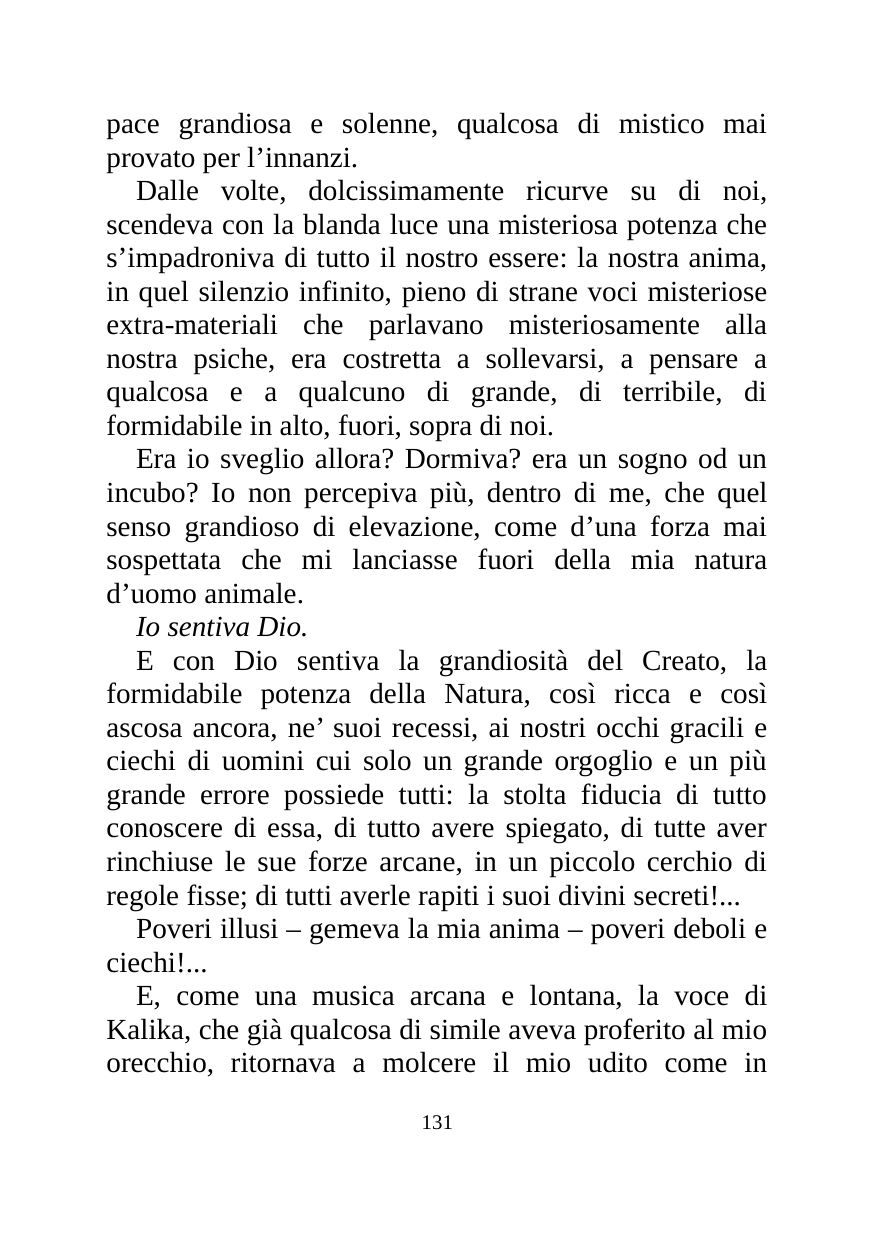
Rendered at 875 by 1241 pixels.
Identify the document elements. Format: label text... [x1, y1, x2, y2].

text E, come una musica arcana e lontana, la voce di Kalika, che già qualcosa di simile aveva proferito al mio orecchio, ritornava a molcere il mio udito come in [106, 978, 768, 1079]
text Io sentiva Dio. [106, 609, 768, 643]
text Dalle volte, dolcissimamente ricurve su di noi, scendeva con la blanda luce una misteriosa potenza che s’impadroniva di tutto il nostro essere: la nostra anima, in quel silenzio infinito, pieno di strane voci misteriose extra-materiali che parlavano misteriosamente alla nostra psiche, era costretta a sollevarsi, a pensare a qualcosa e a qualcuno di grande, di terribile, di formidabile in alto, fuori, sopra di noi. [106, 173, 768, 442]
text E con Dio sentiva la grandiosità del Creato, la formidabile potenza della Natura, così ricca e così ascosa ancora, ne’ suoi recessi, ai nostri occhi gracili e ciechi di uomini cui solo un grande orgoglio e un più grande errore possiede tutti: la stolta fiducia di tutto conoscere di essa, di tutto avere spiegato, di tutte aver rinchiuse le sue forze arcane, in un piccolo cerchio di regole fisse; di tutti averle rapiti i suoi divini secreti!... [106, 643, 768, 911]
text Poveri illusi – gemeva la mia anima – poveri deboli e ciechi!... [106, 911, 768, 978]
text pace grandiosa e solenne, qualcosa di mistico mai provato per l’innanzi. [106, 106, 768, 173]
text Era io sveglio allora? Dormiva? era un sogno od un incubo? Io non percepiva più, dentro di me, che quel senso grandioso di elevazione, come d’una forza mai sospettata che mi lanciasse fuori della mia natura d’uomo animale. [106, 442, 768, 609]
